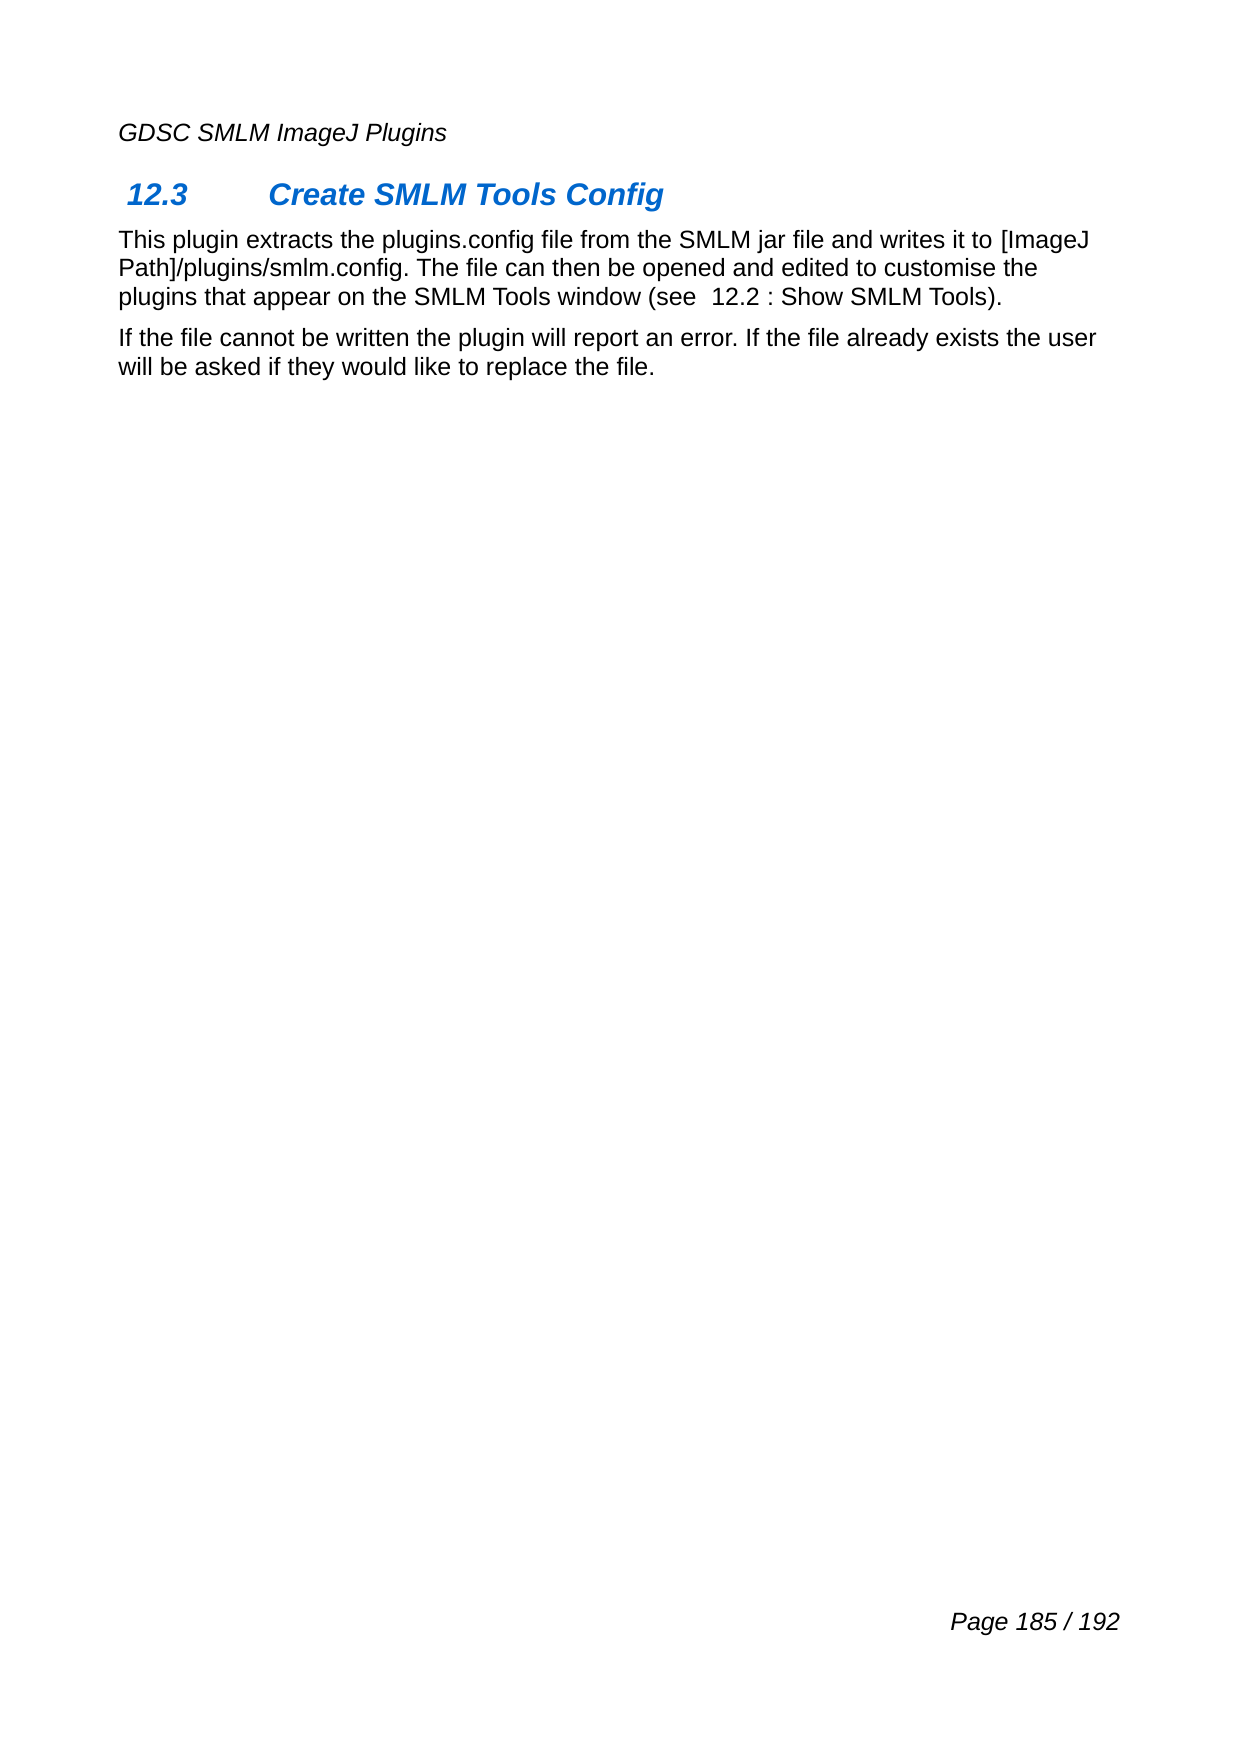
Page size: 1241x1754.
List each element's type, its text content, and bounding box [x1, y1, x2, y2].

text If the file cannot be written the plugin will report an error. If the file already exists the user will be asked if they would like to replace the file. [118, 323, 1122, 381]
subtitle Create SMLM Tools Config [118, 176, 1122, 212]
text This plugin extracts the plugins.config file from the SMLM jar file and writes it to [ImageJ Path]/plugins/smlm.config. The file can then be opened and edited to customise the plugins that appear on the SMLM Tools window (see 12.2: Show SMLM Tools). [118, 225, 1122, 311]
